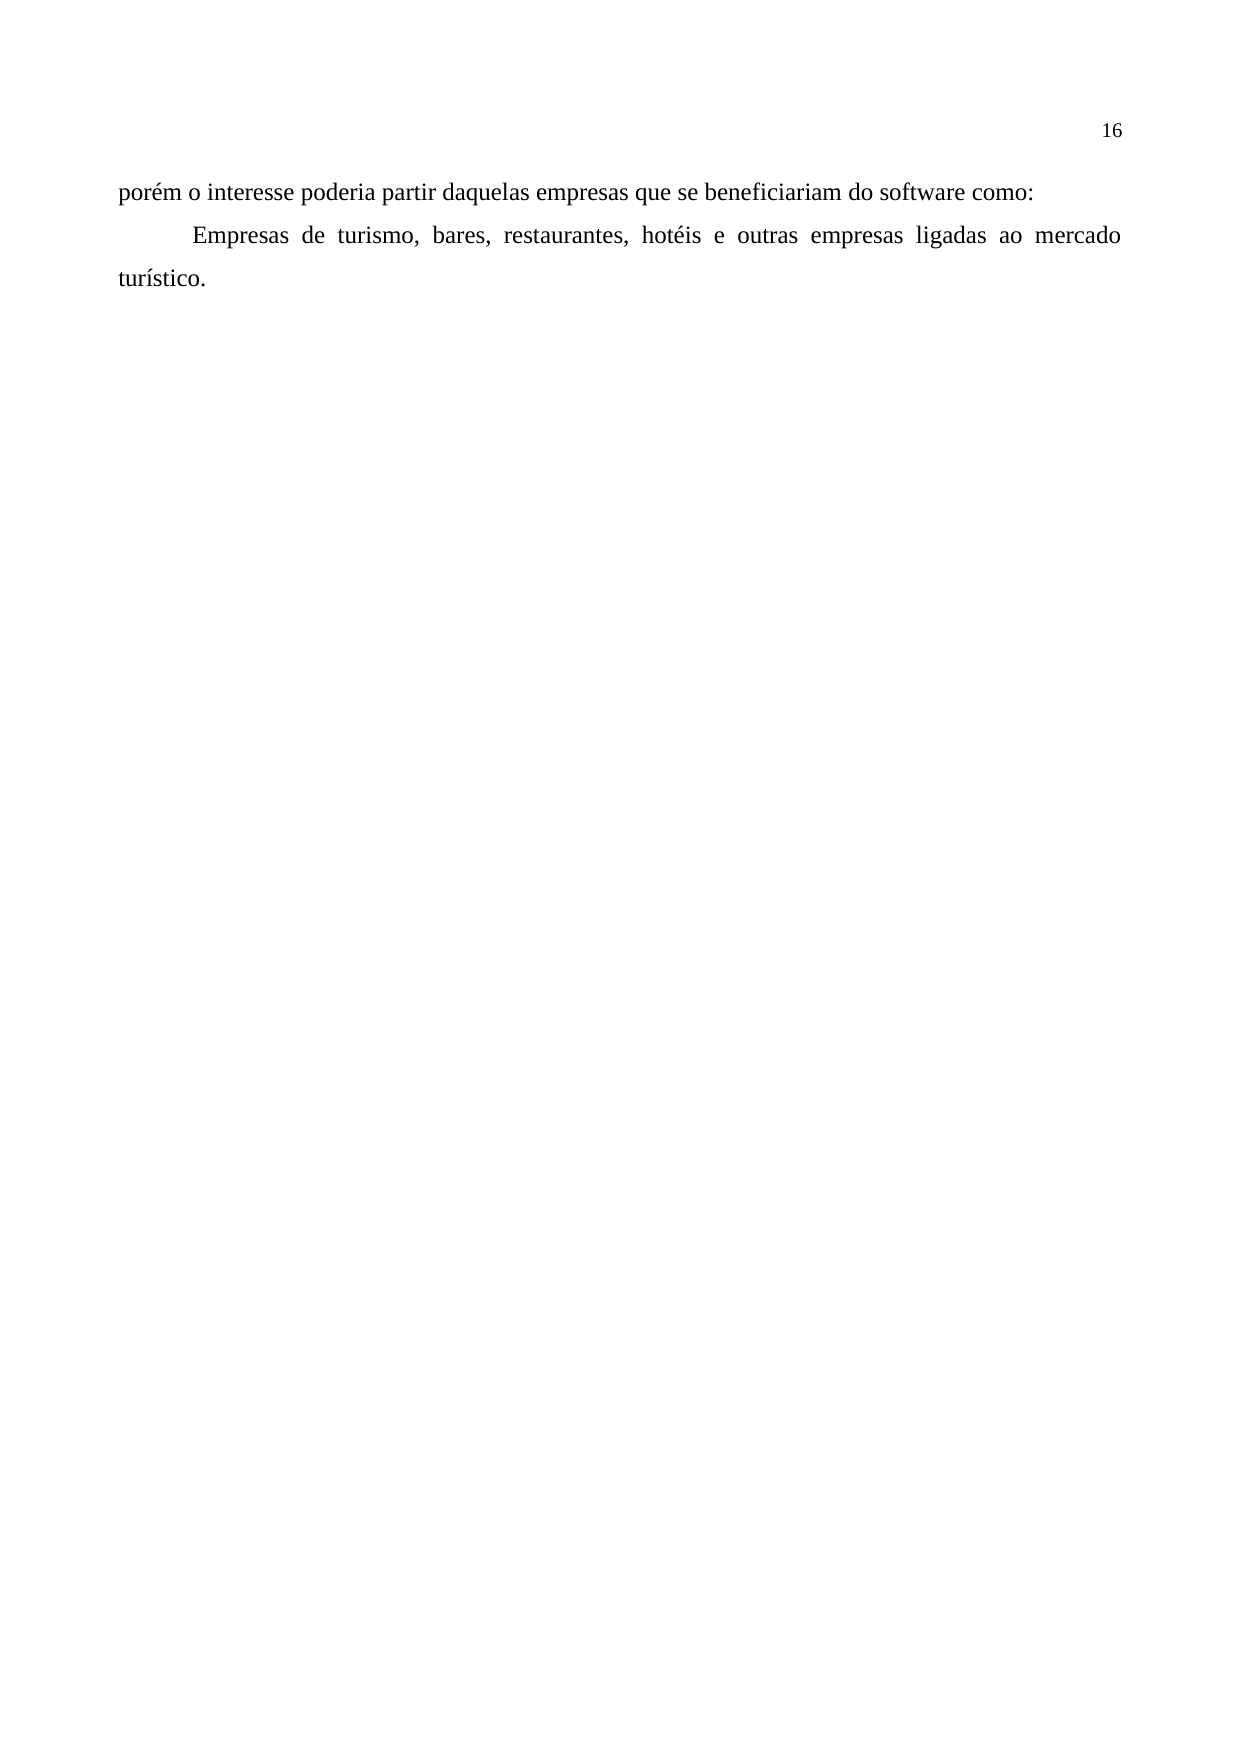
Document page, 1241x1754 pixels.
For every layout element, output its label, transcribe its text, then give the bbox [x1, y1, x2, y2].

text Empresas de turismo, bares, restaurantes, hotéis e outras empresas ligadas ao mercado turístico. [118, 220, 1122, 292]
text porém o interesse poderia partir daquelas empresas que se beneficiariam do software como: [118, 177, 1122, 206]
